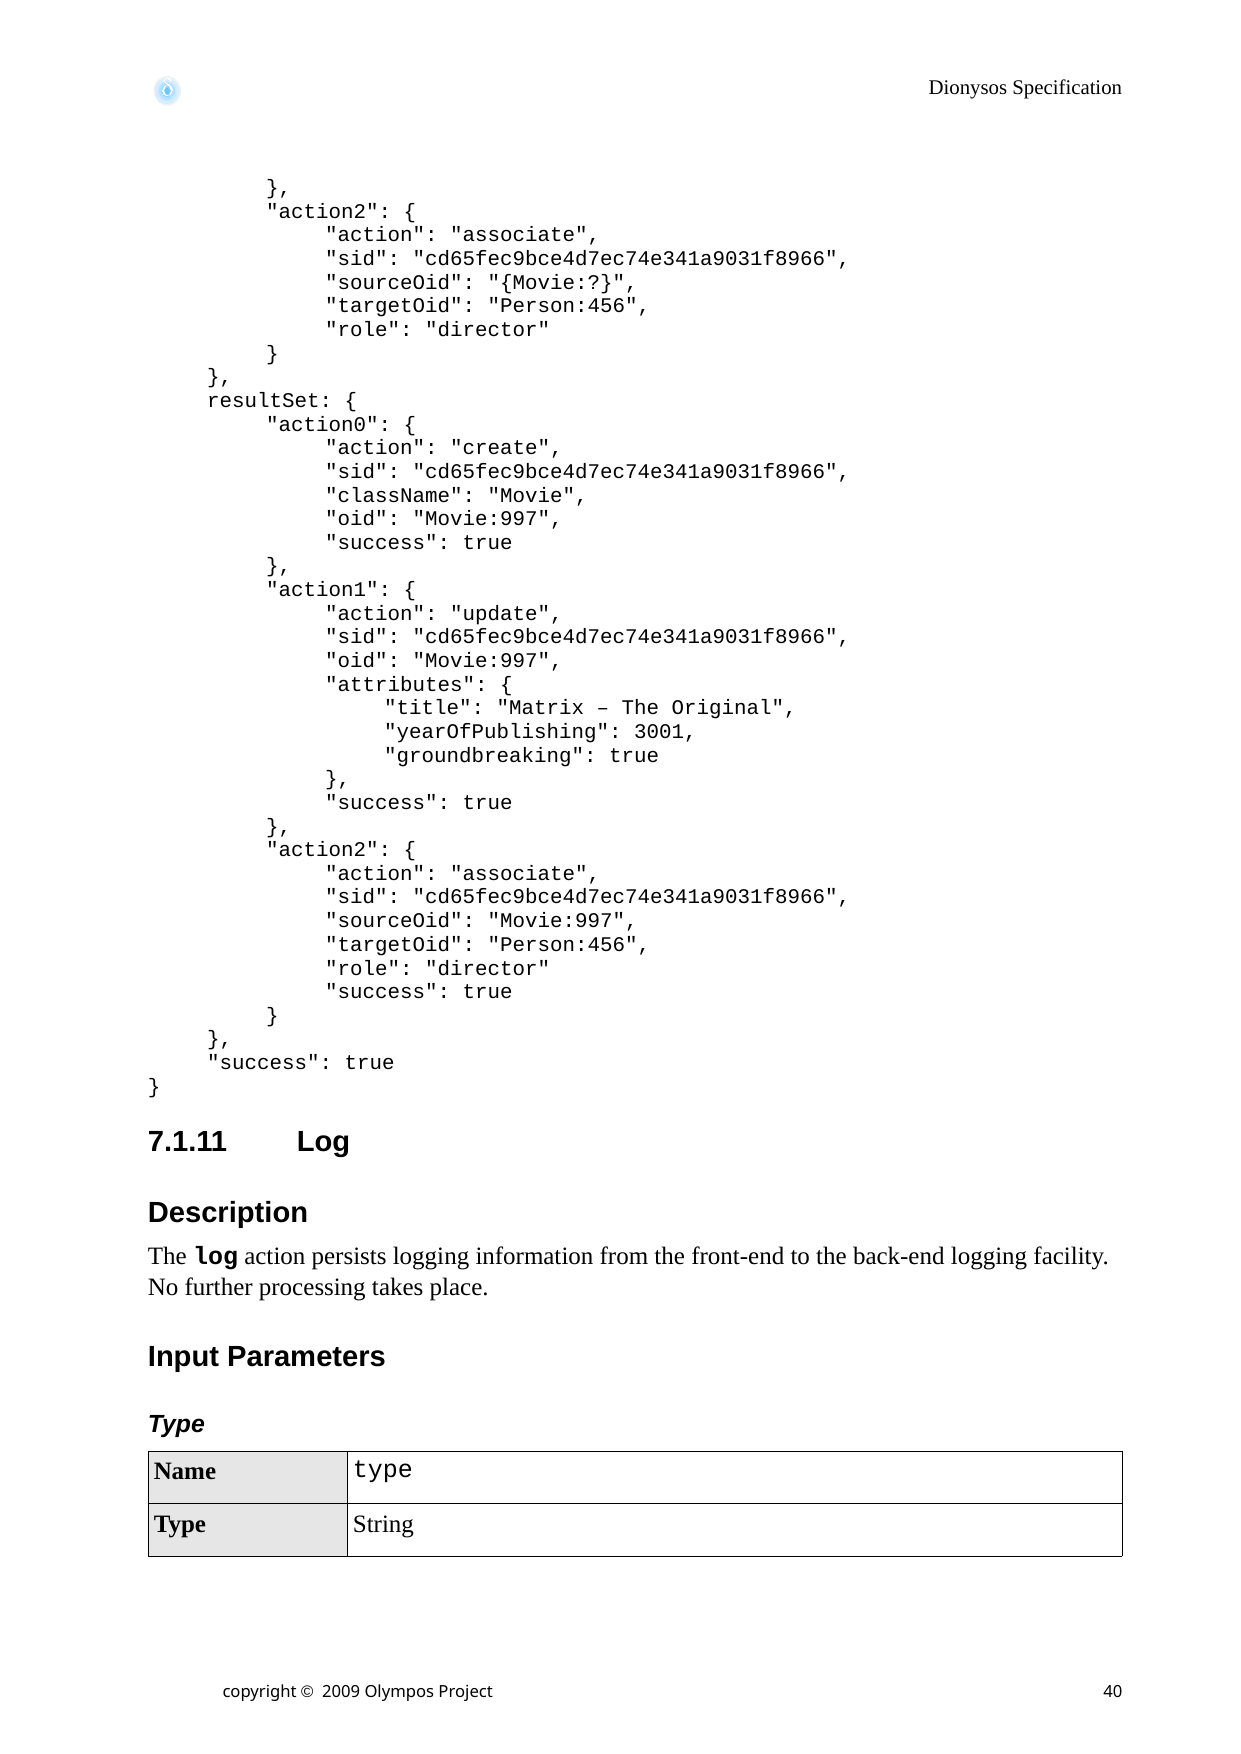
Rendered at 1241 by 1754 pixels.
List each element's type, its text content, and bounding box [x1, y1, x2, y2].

picture [152, 75, 184, 106]
text "groundbreaking": true [148, 745, 1122, 768]
text "role": "director" [148, 319, 1122, 343]
text "targetOid": "Person:456", [148, 295, 1122, 319]
table_cell Type [149, 1504, 347, 1556]
text "oid": "Movie:997", [148, 650, 1122, 674]
text Input Parameters [148, 1338, 1122, 1372]
table_header Name [149, 1452, 347, 1503]
table_cell String [348, 1504, 1122, 1556]
text "sid": "cd65fec9bce4d7ec74e341a9031f8966", [148, 461, 1122, 484]
text Type [148, 1409, 1122, 1438]
text "title": "Matrix – The Original", [148, 697, 1122, 721]
text "success": true [148, 1052, 1122, 1076]
text "sourceOid": "Movie:997", [148, 910, 1122, 934]
text "attributes": { [148, 674, 1122, 697]
text }, [148, 768, 1122, 792]
text "success": true [148, 532, 1122, 556]
text "action0": { [148, 414, 1122, 437]
text "action1": { [148, 579, 1122, 603]
text "action2": { [148, 839, 1122, 863]
text }, [148, 177, 1122, 201]
text "success": true [148, 981, 1122, 1005]
text "sid": "cd65fec9bce4d7ec74e341a9031f8966", [148, 887, 1122, 910]
text "action": "associate", [148, 863, 1122, 887]
text } [148, 343, 1122, 366]
text "role": "director" [148, 957, 1122, 981]
text }, [148, 556, 1122, 579]
text "action": "update", [148, 603, 1122, 626]
text "sid": "cd65fec9bce4d7ec74e341a9031f8966", [148, 626, 1122, 650]
text "sourceOid": "{Movie:?}", [148, 272, 1122, 295]
table_header type [348, 1452, 1122, 1503]
text "action2": { [148, 201, 1122, 224]
text "sid": "cd65fec9bce4d7ec74e341a9031f8966", [148, 248, 1122, 272]
text }, [148, 816, 1122, 839]
text "className": "Movie", [148, 484, 1122, 508]
text "yearOfPublishing": 3001, [148, 721, 1122, 745]
text } [148, 1076, 1122, 1099]
text "success": true [148, 792, 1122, 816]
subtitle Log [148, 1124, 1122, 1158]
text "action": "create", [148, 437, 1122, 461]
text The log action persists logging information from the front-end to the back-end logging facility. No further processing takes place. [148, 1241, 1122, 1301]
text resultSet: { [148, 390, 1122, 414]
text }, [148, 366, 1122, 390]
text Description [148, 1195, 1122, 1229]
text "oid": "Movie:997", [148, 508, 1122, 532]
text }, [148, 1028, 1122, 1052]
text "targetOid": "Person:456", [148, 934, 1122, 957]
text } [148, 1005, 1122, 1028]
text "action": "associate", [148, 224, 1122, 248]
